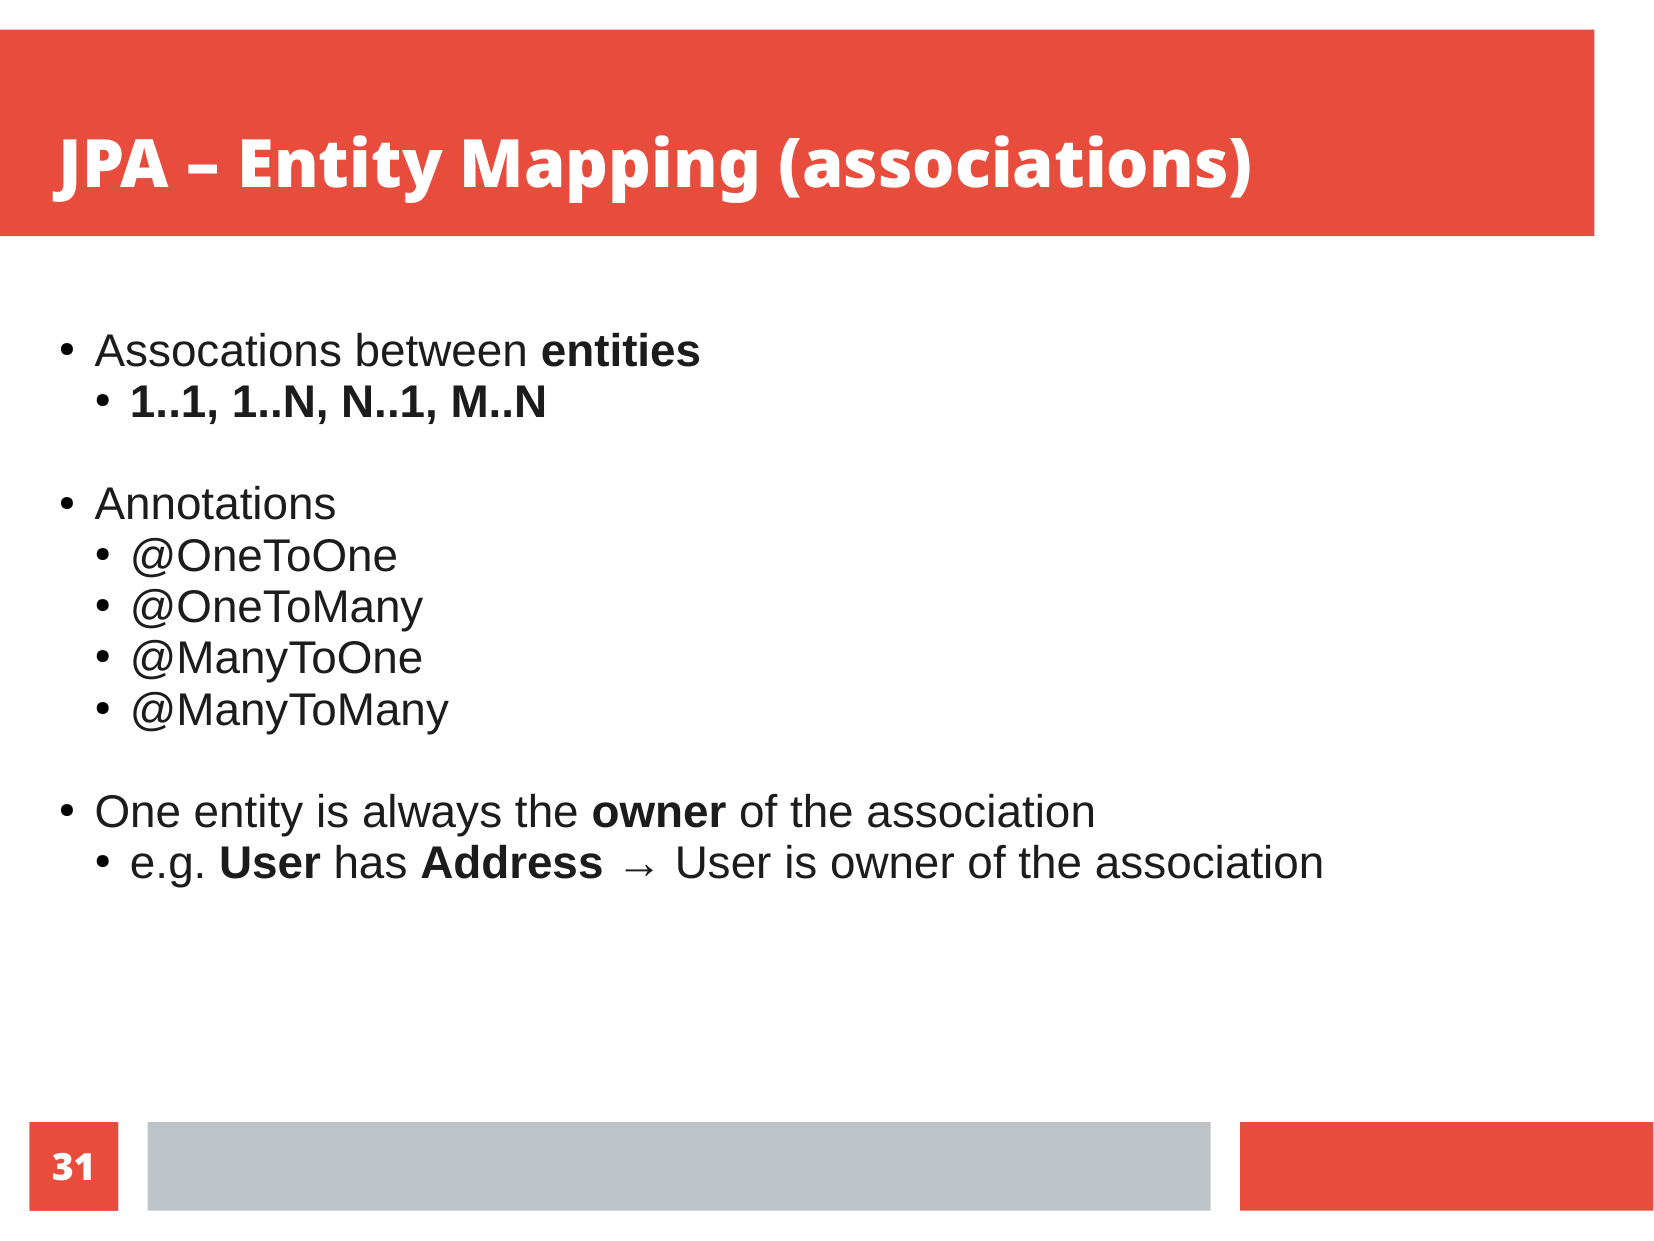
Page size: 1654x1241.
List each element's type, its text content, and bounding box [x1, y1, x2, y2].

subtitle Assocations between entities 1..1, 1..N, N..1, M..N Annotations @OneToOne @OneToMany @ManyToOne @ManyToMany One entity is always the owner of the association e.g. User has Address → User is owner of the association [59, 324, 1565, 1093]
title JPA – Entity Mapping (associations) [59, 59, 1595, 207]
